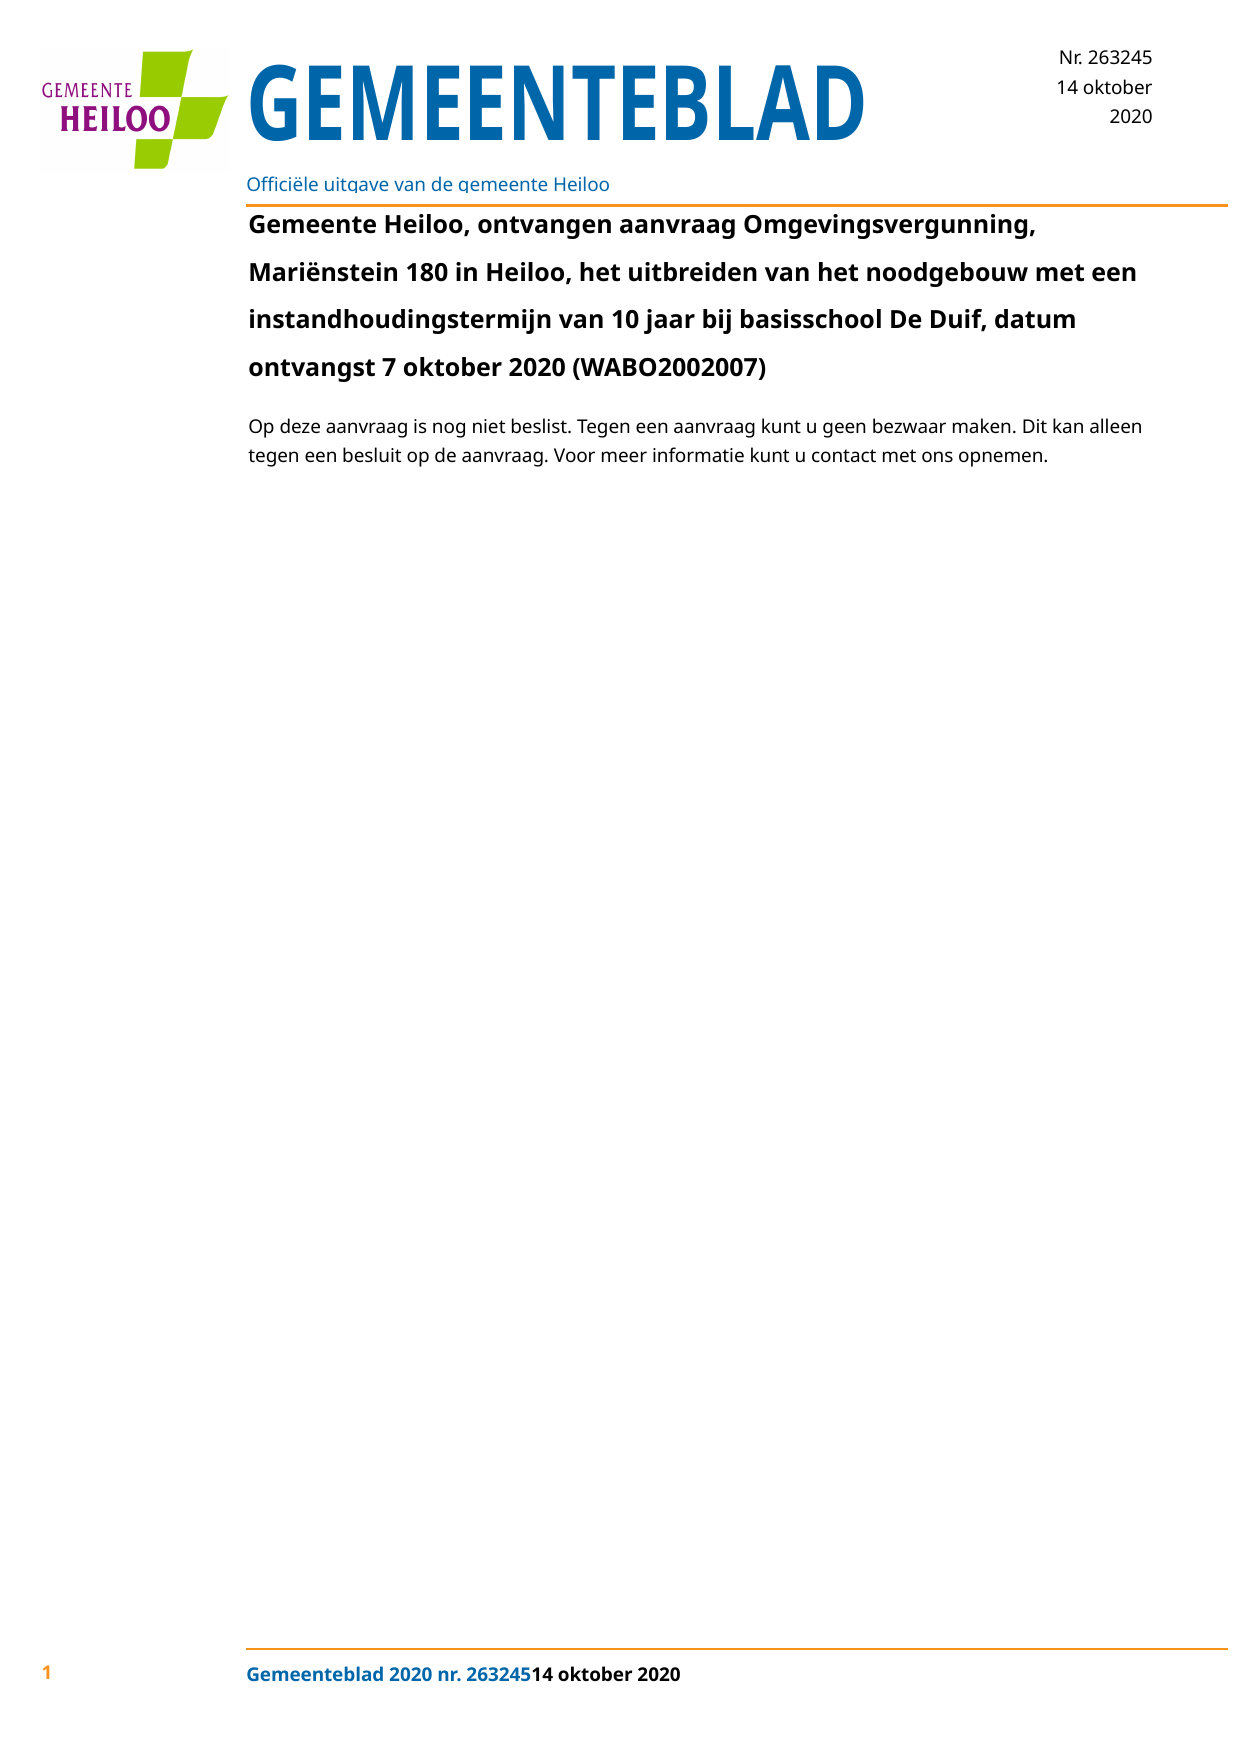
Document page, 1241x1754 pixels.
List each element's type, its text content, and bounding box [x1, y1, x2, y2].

text Op deze aanvraag is nog niet beslist. Tegen een aanvraag kunt u geen bezwaar maken. Dit kan alleen tegen een besluit op de aanvraag. Voor meer informatie kunt u contact met ons opnemen. [248, 413, 1152, 468]
picture [41, 47, 231, 172]
text Gemeente Heiloo, ontvangen aanvraag Omgevingsvergunning, Mariënstein 180 in Heiloo, het uitbreiden van het noodgebouw met een instandhoudingstermijn van 10 jaar bij basisschool De Duif, datum ontvangst 7 oktober 2020 (WABO2002007) [248, 207, 1152, 384]
